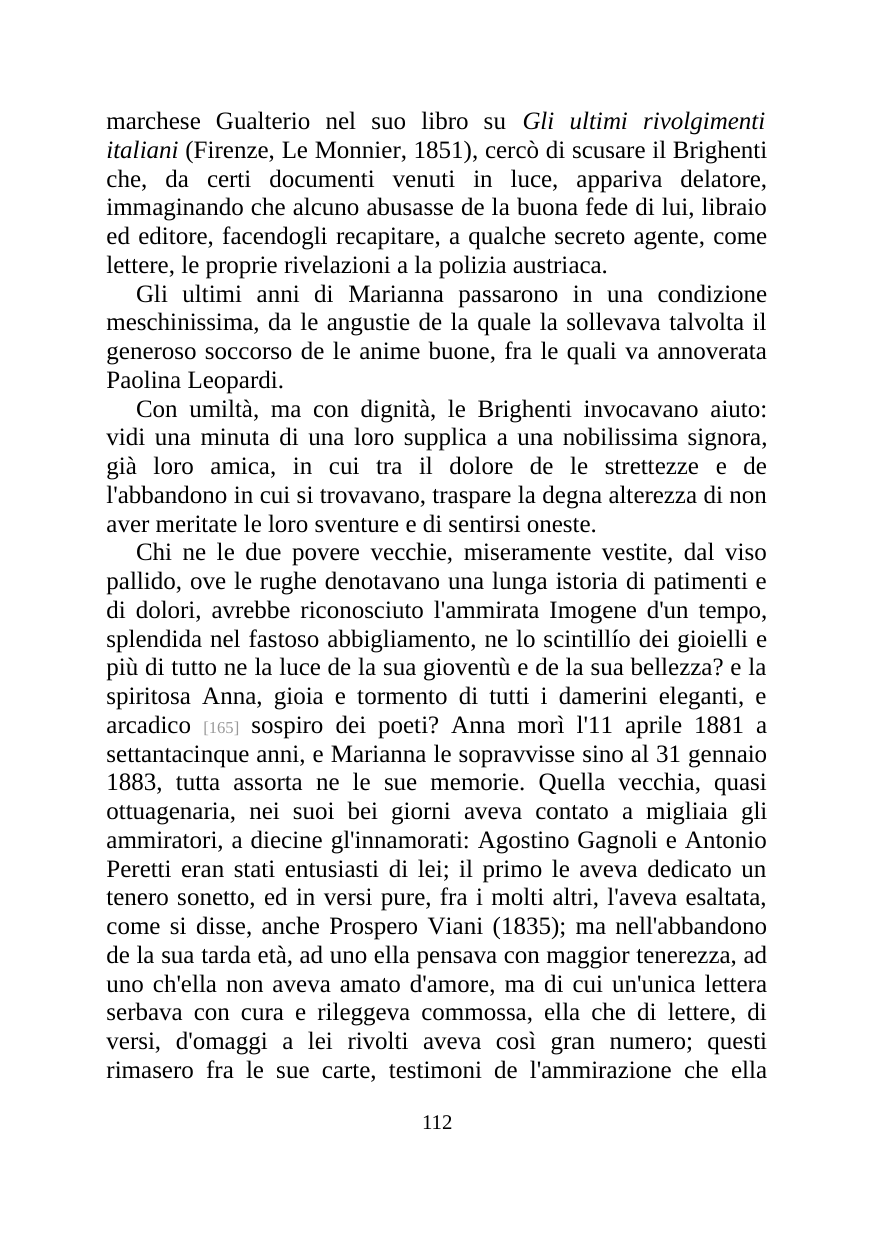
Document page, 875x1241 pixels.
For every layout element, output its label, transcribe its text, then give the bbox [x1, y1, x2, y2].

text marchese Gualterio nel suo libro su Gli ultimi rivolgimenti italiani (Firenze, Le Monnier, 1851), cercò di scusare il Brighenti che, da certi documenti venuti in luce, appariva delatore, immaginando che alcuno abusasse de la buona fede di lui, libraio ed editore, facendogli recapitare, a qualche secreto agente, come lettere, le proprie rivelazioni a la polizia austriaca. [106, 106, 768, 279]
text Con umiltà, ma con dignità, le Brighenti invocavano aiuto: vidi una minuta di una loro supplica a una nobilissima signora, già loro amica, in cui tra il dolore de le strettezze e de l'abbandono in cui si trovavano, traspare la degna alterezza di non aver meritate le loro sventure e di sentirsi oneste. [106, 394, 768, 537]
text Chi ne le due povere vecchie, miseramente vestite, dal viso pallido, ove le rughe denotavano una lunga istoria di patimenti e di dolori, avrebbe riconosciuto l'ammirata Imogene d'un tempo, splendida nel fastoso abbigliamento, ne lo scintillío dei gioielli e più di tutto ne la luce de la sua gioventù e de la sua bellezza? e la spiritosa Anna, gioia e tormento di tutti i damerini eleganti, e arcadico [165] sospiro dei poeti? Anna morì l'11 aprile 1881 a settantacinque anni, e Marianna le sopravvisse sino al 31 gennaio 1883, tutta assorta ne le sue memorie. Quella vecchia, quasi ottuagenaria, nei suoi bei giorni aveva contato a migliaia gli ammiratori, a diecine gl'innamorati: Agostino Gagnoli e Antonio Peretti eran stati entusiasti di lei; il primo le aveva dedicato un tenero sonetto, ed in versi pure, fra i molti altri, l'aveva esaltata, come si disse, anche Prospero Viani (1835); ma nell'abbandono de la sua tarda età, ad uno ella pensava con maggior tenerezza, ad uno ch'ella non aveva amato d'amore, ma di cui un'unica lettera serbava con cura e rileggeva commossa, ella che di lettere, di versi, d'omaggi a lei rivolti aveva così gran numero; questi rimasero fra le sue carte, testimoni de l'ammirazione che ella [106, 537, 768, 1084]
text Gli ultimi anni di Marianna passarono in una condizione meschinissima, da le angustie de la quale la sollevava talvolta il generoso soccorso de le anime buone, fra le quali va annoverata Paolina Leopardi. [106, 279, 768, 394]
